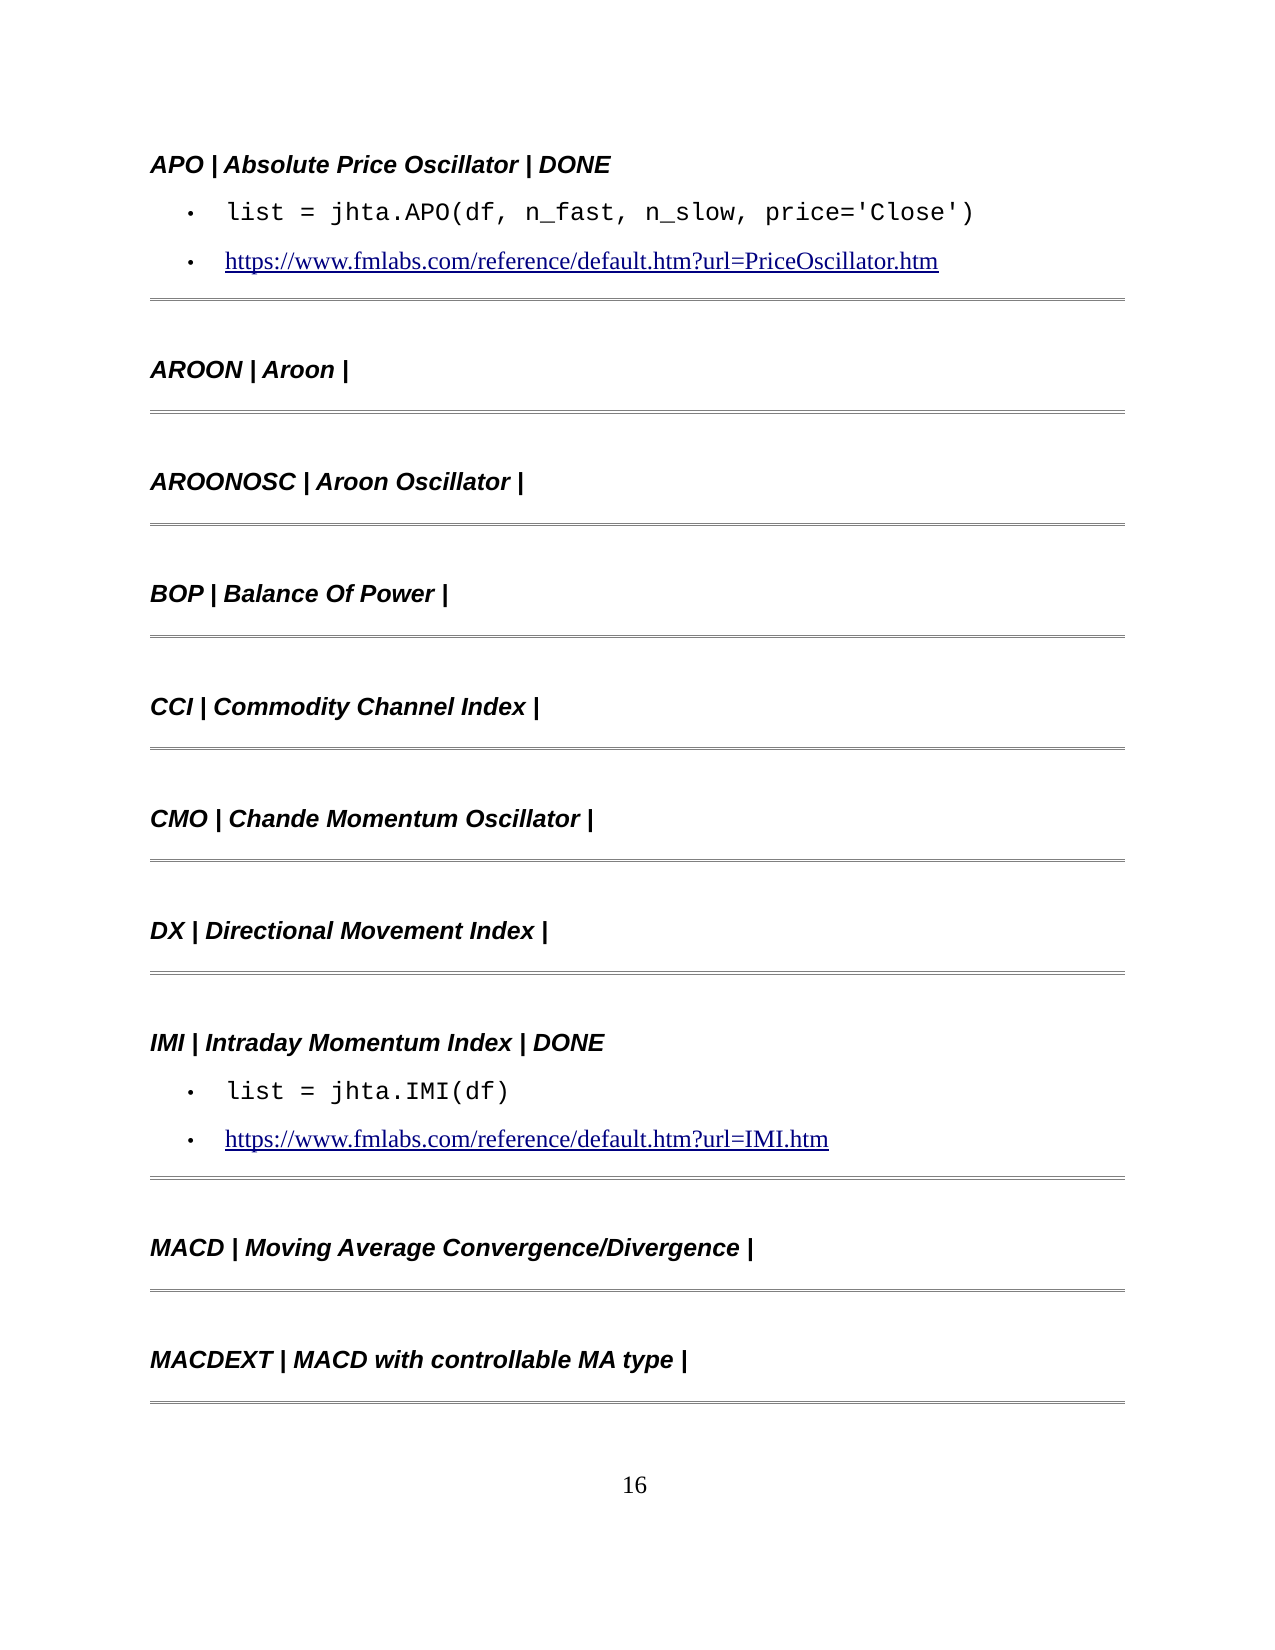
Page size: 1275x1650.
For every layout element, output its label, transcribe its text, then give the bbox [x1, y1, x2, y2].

subtitle BOP | Balance Of Power | [150, 579, 1125, 608]
subtitle AROONOSC | Aroon Oscillator | [150, 467, 1125, 496]
list https://www.fmlabs.com/reference/default.htm?url=PriceOscillator.htm [187, 246, 1125, 275]
subtitle MACDEXT | MACD with controllable MA type | [150, 1346, 1125, 1374]
subtitle MACD | Moving Average Convergence/Divergence | [150, 1233, 1125, 1262]
list list = jhta.IMI(df) [187, 1078, 1125, 1107]
subtitle APO | Absolute Price Oscillator | DONE [150, 150, 1125, 178]
subtitle CCI | Commodity Channel Index | [150, 692, 1125, 720]
subtitle IMI | Intraday Momentum Index | DONE [150, 1028, 1125, 1057]
subtitle DX | Directional Movement Index | [150, 916, 1125, 944]
subtitle AROON | Aroon | [150, 355, 1125, 384]
list https://www.fmlabs.com/reference/default.htm?url=IMI.htm [187, 1124, 1125, 1153]
list list = jhta.APO(df, n_fast, n_slow, price='Close') [187, 200, 1125, 228]
subtitle CMO | Chande Momentum Oscillator | [150, 804, 1125, 832]
